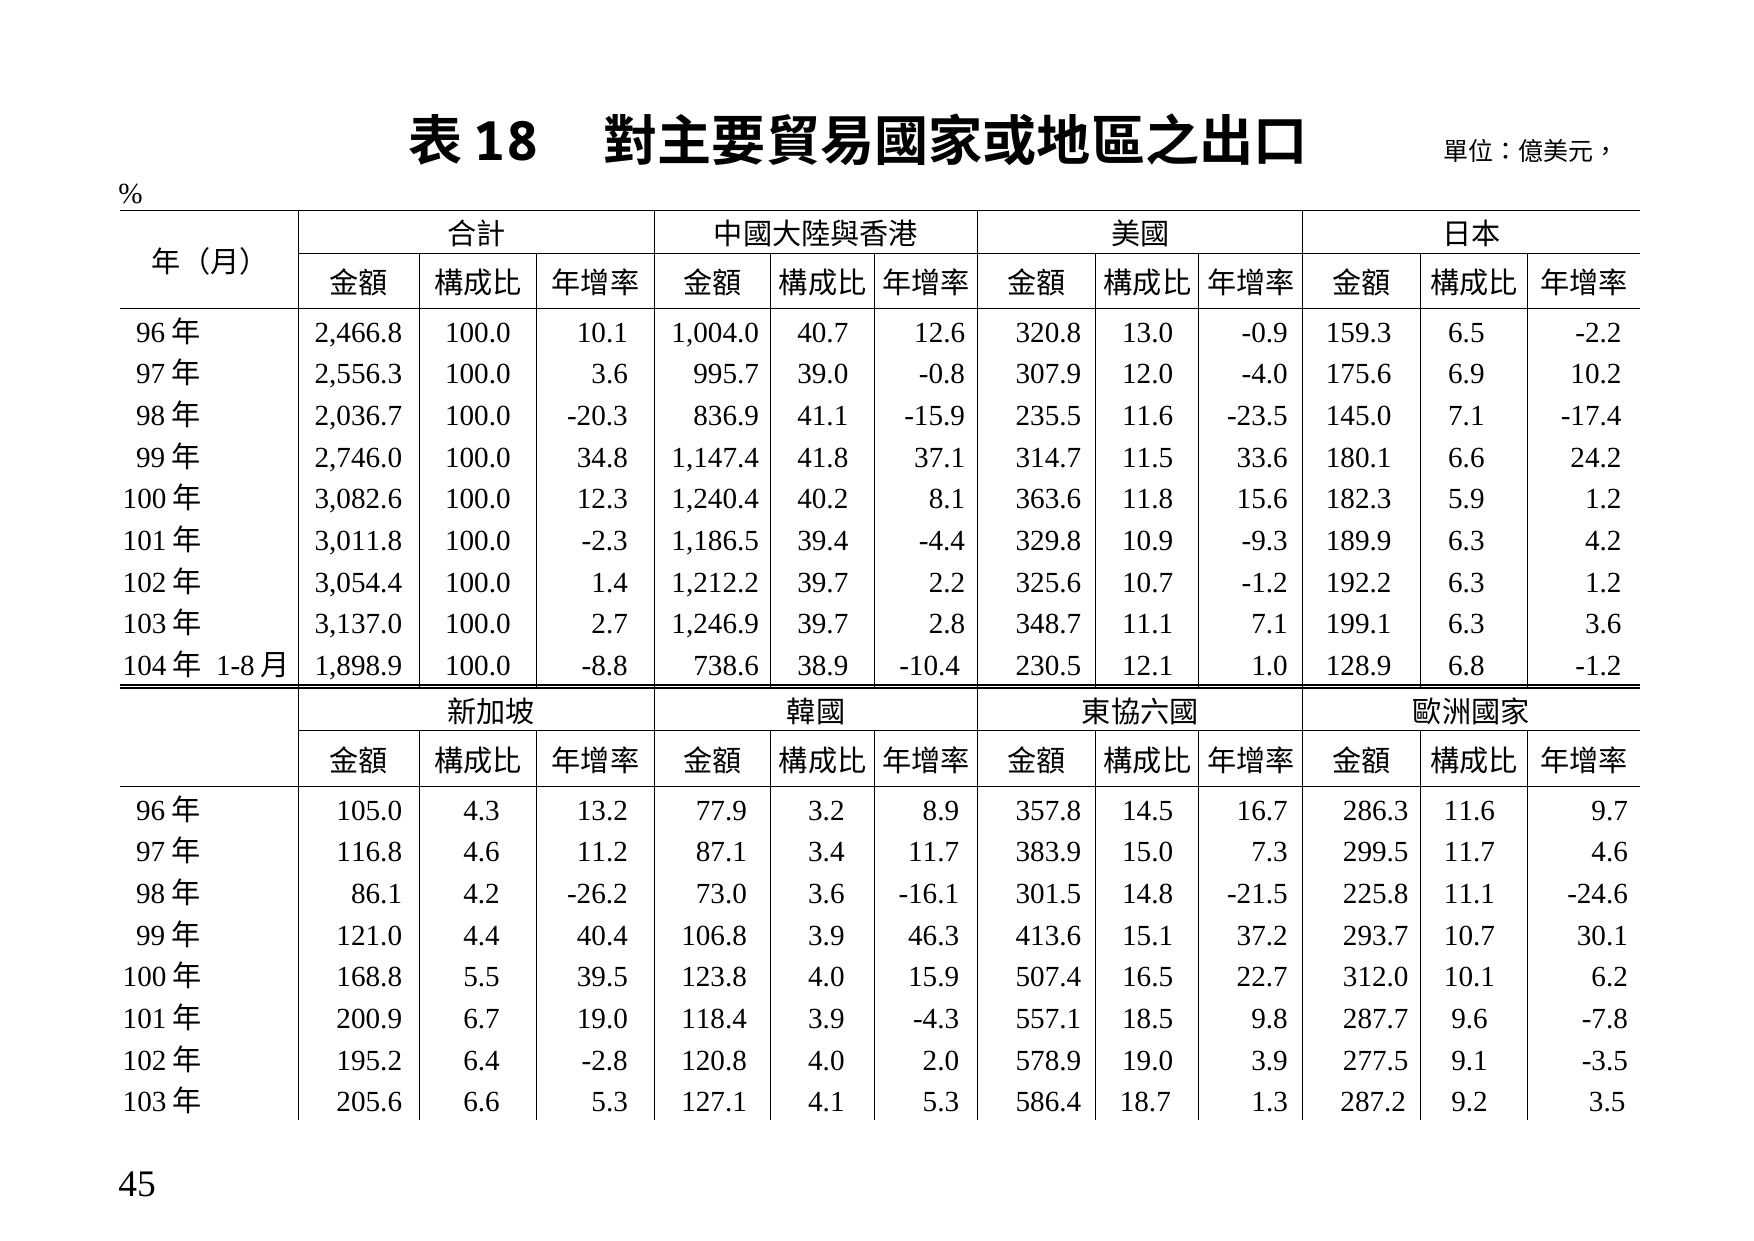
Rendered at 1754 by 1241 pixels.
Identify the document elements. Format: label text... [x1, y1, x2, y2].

table_cell 34.8 [537, 434, 654, 476]
table_cell 100年 [120, 953, 298, 995]
table_cell 586.4 [978, 1078, 1095, 1120]
table_cell 86.1 [299, 870, 419, 912]
table_cell 6.4 [420, 1037, 536, 1078]
table_cell 10.1 [1421, 953, 1527, 995]
table_cell 995.7 [655, 351, 770, 392]
table_cell 312.0 [1303, 953, 1420, 995]
table_cell 1,898.9 [299, 642, 419, 684]
table_cell 3,054.4 [299, 559, 419, 601]
table_cell 金額 [1303, 731, 1420, 786]
table_cell 1,186.5 [655, 517, 770, 559]
table_cell 100.0 [420, 601, 536, 642]
table_cell 18.5 [1096, 995, 1198, 1037]
table_cell 3,082.6 [299, 476, 419, 517]
table_cell 4.4 [420, 912, 536, 953]
table_cell 325.6 [978, 559, 1095, 601]
table_cell 13.2 [537, 787, 654, 828]
table_cell 4.3 [420, 787, 536, 828]
table_cell 9.7 [1528, 787, 1640, 828]
table_cell 年增率 [1528, 254, 1640, 308]
table_cell 24.2 [1528, 434, 1640, 476]
table_cell 37.1 [875, 434, 977, 476]
table_cell 3,137.0 [299, 601, 419, 642]
table_cell 1.2 [1528, 476, 1640, 517]
table_cell -4.3 [875, 995, 977, 1037]
table_cell 1,246.9 [655, 601, 770, 642]
table_cell 39.0 [771, 351, 874, 392]
table_cell 357.8 [978, 787, 1095, 828]
table_cell 38.9 [771, 642, 874, 684]
table_cell 507.4 [978, 953, 1095, 995]
table_cell 39.5 [537, 953, 654, 995]
table_cell 41.1 [771, 392, 874, 434]
table_cell 836.9 [655, 392, 770, 434]
table_cell 14.5 [1096, 787, 1198, 828]
table_cell 2.0 [875, 1037, 977, 1078]
table_cell 6.5 [1421, 309, 1527, 351]
table_cell 6.8 [1421, 642, 1527, 684]
table_cell -3.5 [1528, 1037, 1640, 1078]
table_cell 10.1 [537, 309, 654, 351]
table_cell 3.6 [771, 870, 874, 912]
table_header 中國大陸與香港 [655, 211, 977, 253]
table_cell 100.0 [420, 642, 536, 684]
table_cell 4.0 [771, 953, 874, 995]
table_cell 41.8 [771, 434, 874, 476]
table_cell 金額 [978, 731, 1095, 786]
table_cell 11.7 [1421, 828, 1527, 870]
table_cell 5.3 [875, 1078, 977, 1120]
table_cell 金額 [655, 254, 770, 308]
table_cell 15.9 [875, 953, 977, 995]
table_cell 14.8 [1096, 870, 1198, 912]
table_cell 11.1 [1096, 601, 1198, 642]
table_cell 6.7 [420, 995, 536, 1037]
table_cell 77.9 [655, 787, 770, 828]
table_cell 6.6 [420, 1078, 536, 1120]
table_cell 9.2 [1421, 1078, 1527, 1120]
table_cell 16.7 [1199, 787, 1302, 828]
table_cell 3.4 [771, 828, 874, 870]
table_cell 30.1 [1528, 912, 1640, 953]
table_cell 97年 [120, 828, 298, 870]
table_cell -21.5 [1199, 870, 1302, 912]
table_cell 3.9 [1199, 1037, 1302, 1078]
table_cell 205.6 [299, 1078, 419, 1120]
table_cell 韓國 [655, 689, 977, 730]
table_cell 286.3 [1303, 787, 1420, 828]
table_cell 100.0 [420, 309, 536, 351]
table_cell 329.8 [978, 517, 1095, 559]
table_cell 6.3 [1421, 601, 1527, 642]
table_cell 277.5 [1303, 1037, 1420, 1078]
table_cell 121.0 [299, 912, 419, 953]
table_cell 225.8 [1303, 870, 1420, 912]
table_cell 103年 [120, 1078, 298, 1120]
table_cell 100.0 [420, 517, 536, 559]
table_cell 構成比 [1096, 731, 1198, 786]
table_cell 12.0 [1096, 351, 1198, 392]
table_cell -2.2 [1528, 309, 1640, 351]
table_cell 6.3 [1421, 559, 1527, 601]
table_cell 96年 [120, 309, 298, 351]
table_cell [120, 730, 298, 786]
text 表18 對主要貿易國家或地區之出口 單位：億美元，% [118, 98, 1636, 210]
table_cell 199.1 [1303, 601, 1420, 642]
table_cell -0.9 [1199, 309, 1302, 351]
table_cell -4.4 [875, 517, 977, 559]
table_cell 構成比 [420, 731, 536, 786]
table_cell 4.0 [771, 1037, 874, 1078]
table_cell 105.0 [299, 787, 419, 828]
table_cell 180.1 [1303, 434, 1420, 476]
table_cell 2.8 [875, 601, 977, 642]
table_cell -1.2 [1528, 642, 1640, 684]
table_cell 39.4 [771, 517, 874, 559]
table_cell 738.6 [655, 642, 770, 684]
table_cell 116.8 [299, 828, 419, 870]
table_cell 100.0 [420, 392, 536, 434]
table_cell 3.5 [1528, 1078, 1640, 1120]
table_header 日本 [1303, 211, 1640, 253]
table_cell 構成比 [1421, 731, 1527, 786]
table_cell 構成比 [1421, 254, 1527, 308]
table_cell 11.7 [875, 828, 977, 870]
table_cell 10.2 [1528, 351, 1640, 392]
table_cell -9.3 [1199, 517, 1302, 559]
table_cell 5.9 [1421, 476, 1527, 517]
table_cell [120, 689, 298, 730]
table_cell 2,556.3 [299, 351, 419, 392]
table_cell 100年 [120, 476, 298, 517]
table_cell 100.0 [420, 351, 536, 392]
table_cell 3.6 [1528, 601, 1640, 642]
table_header 年（月） [120, 211, 298, 308]
table_cell 7.1 [1199, 601, 1302, 642]
table_cell 39.7 [771, 559, 874, 601]
table_cell 301.5 [978, 870, 1095, 912]
table_cell 19.0 [537, 995, 654, 1037]
table_cell 159.3 [1303, 309, 1420, 351]
table_cell 118.4 [655, 995, 770, 1037]
table_cell 46.3 [875, 912, 977, 953]
table_cell 87.1 [655, 828, 770, 870]
table_cell 22.7 [1199, 953, 1302, 995]
table_cell 168.8 [299, 953, 419, 995]
table_cell 金額 [978, 254, 1095, 308]
table_cell 33.6 [1199, 434, 1302, 476]
table_cell 96年 [120, 787, 298, 828]
table_cell 104年 1-8月 [120, 642, 298, 684]
table_cell 11.8 [1096, 476, 1198, 517]
table_cell 9.1 [1421, 1037, 1527, 1078]
table_cell 6.6 [1421, 434, 1527, 476]
table_cell 99年 [120, 434, 298, 476]
table_cell 年增率 [875, 254, 977, 308]
table_cell 7.1 [1421, 392, 1527, 434]
table_cell 19.0 [1096, 1037, 1198, 1078]
table_cell 40.7 [771, 309, 874, 351]
table_cell 1.4 [537, 559, 654, 601]
table_cell 金額 [655, 731, 770, 786]
table_cell 3.2 [771, 787, 874, 828]
table_cell 構成比 [420, 254, 536, 308]
table_cell 10.7 [1096, 559, 1198, 601]
table_cell 金額 [299, 254, 419, 308]
table_cell 2,746.0 [299, 434, 419, 476]
table_cell 4.2 [420, 870, 536, 912]
table_cell 98年 [120, 870, 298, 912]
table_cell 12.3 [537, 476, 654, 517]
table_cell 103年 [120, 601, 298, 642]
table_cell 15.6 [1199, 476, 1302, 517]
table_cell 2,036.7 [299, 392, 419, 434]
table_cell 127.1 [655, 1078, 770, 1120]
table_cell 年增率 [1199, 731, 1302, 786]
table_cell 4.2 [1528, 517, 1640, 559]
table_cell 12.1 [1096, 642, 1198, 684]
table_cell 年增率 [1528, 731, 1640, 786]
table_cell -7.8 [1528, 995, 1640, 1037]
table_cell 363.6 [978, 476, 1095, 517]
table_cell 1,212.2 [655, 559, 770, 601]
table_cell 235.5 [978, 392, 1095, 434]
table_cell 287.7 [1303, 995, 1420, 1037]
table_cell 348.7 [978, 601, 1095, 642]
table_cell 40.2 [771, 476, 874, 517]
table_cell 230.5 [978, 642, 1095, 684]
table_cell 102年 [120, 1037, 298, 1078]
table_cell -0.8 [875, 351, 977, 392]
table_cell 97年 [120, 351, 298, 392]
table_cell 120.8 [655, 1037, 770, 1078]
table_cell 2.7 [537, 601, 654, 642]
table_cell 73.0 [655, 870, 770, 912]
table_cell 8.1 [875, 476, 977, 517]
table_cell 1.0 [1199, 642, 1302, 684]
table_cell 15.1 [1096, 912, 1198, 953]
table_cell 8.9 [875, 787, 977, 828]
table_cell 101年 [120, 517, 298, 559]
table_cell 175.6 [1303, 351, 1420, 392]
table_cell 18.7 [1096, 1078, 1198, 1120]
table_cell -17.4 [1528, 392, 1640, 434]
table_cell 2,466.8 [299, 309, 419, 351]
table_cell 100.0 [420, 434, 536, 476]
table_cell 年增率 [537, 731, 654, 786]
table_cell 99年 [120, 912, 298, 953]
table_cell 6.3 [1421, 517, 1527, 559]
table_cell 年增率 [1199, 254, 1302, 308]
table_cell -24.6 [1528, 870, 1640, 912]
table_cell 40.4 [537, 912, 654, 953]
table_cell 9.8 [1199, 995, 1302, 1037]
table_header 美國 [978, 211, 1302, 253]
table_cell -16.1 [875, 870, 977, 912]
table_cell 11.5 [1096, 434, 1198, 476]
table_cell 12.6 [875, 309, 977, 351]
table_cell 200.9 [299, 995, 419, 1037]
table_cell 100.0 [420, 476, 536, 517]
table_cell -20.3 [537, 392, 654, 434]
table_cell 1,004.0 [655, 309, 770, 351]
table_cell 413.6 [978, 912, 1095, 953]
table_cell 4.6 [420, 828, 536, 870]
table_cell 年增率 [537, 254, 654, 308]
table_cell 金額 [299, 731, 419, 786]
table_cell 307.9 [978, 351, 1095, 392]
table_cell 6.9 [1421, 351, 1527, 392]
table_cell 11.2 [537, 828, 654, 870]
table_cell 5.5 [420, 953, 536, 995]
table_cell 195.2 [299, 1037, 419, 1078]
table_cell 578.9 [978, 1037, 1095, 1078]
table_cell -8.8 [537, 642, 654, 684]
table_cell 10.7 [1421, 912, 1527, 953]
table_cell 13.0 [1096, 309, 1198, 351]
table_cell 4.1 [771, 1078, 874, 1120]
table_cell 293.7 [1303, 912, 1420, 953]
table_cell 1.3 [1199, 1078, 1302, 1120]
table_cell 98年 [120, 392, 298, 434]
table_cell -10.4 [875, 642, 977, 684]
table_cell 15.0 [1096, 828, 1198, 870]
table_cell 構成比 [771, 731, 874, 786]
table_cell 320.8 [978, 309, 1095, 351]
table_cell 構成比 [771, 254, 874, 308]
table_cell 歐洲國家 [1303, 689, 1640, 730]
table_cell 年增率 [875, 731, 977, 786]
table_cell 11.6 [1421, 787, 1527, 828]
table_cell 383.9 [978, 828, 1095, 870]
table_cell 145.0 [1303, 392, 1420, 434]
table_cell -1.2 [1199, 559, 1302, 601]
table_cell 287.2 [1303, 1078, 1420, 1120]
table_cell 3.9 [771, 912, 874, 953]
table_cell 123.8 [655, 953, 770, 995]
table_cell 37.2 [1199, 912, 1302, 953]
table_cell 4.6 [1528, 828, 1640, 870]
table_cell 189.9 [1303, 517, 1420, 559]
table_cell 102年 [120, 559, 298, 601]
table_cell 7.3 [1199, 828, 1302, 870]
table_cell 299.5 [1303, 828, 1420, 870]
table_cell 128.9 [1303, 642, 1420, 684]
table_cell 9.6 [1421, 995, 1527, 1037]
table_cell 192.2 [1303, 559, 1420, 601]
table_cell 新加坡 [299, 689, 654, 730]
table_cell -2.3 [537, 517, 654, 559]
table_cell 3.6 [537, 351, 654, 392]
table_cell 557.1 [978, 995, 1095, 1037]
table_cell 5.3 [537, 1078, 654, 1120]
table_cell 金額 [1303, 254, 1420, 308]
table_cell 3,011.8 [299, 517, 419, 559]
table_cell -4.0 [1199, 351, 1302, 392]
table_cell 106.8 [655, 912, 770, 953]
table_cell -2.8 [537, 1037, 654, 1078]
table_cell -15.9 [875, 392, 977, 434]
table_header 合計 [299, 211, 654, 253]
table_cell 11.6 [1096, 392, 1198, 434]
table_cell 10.9 [1096, 517, 1198, 559]
table_cell 2.2 [875, 559, 977, 601]
table_cell 1.2 [1528, 559, 1640, 601]
table_cell -23.5 [1199, 392, 1302, 434]
table_cell 314.7 [978, 434, 1095, 476]
table_cell 東協六國 [978, 689, 1302, 730]
table_cell 100.0 [420, 559, 536, 601]
table_cell 182.3 [1303, 476, 1420, 517]
table_cell 3.9 [771, 995, 874, 1037]
table_cell 39.7 [771, 601, 874, 642]
table_cell 1,240.4 [655, 476, 770, 517]
table_cell 16.5 [1096, 953, 1198, 995]
table_cell 1,147.4 [655, 434, 770, 476]
table_cell 101年 [120, 995, 298, 1037]
table_cell 6.2 [1528, 953, 1640, 995]
table_cell 構成比 [1096, 254, 1198, 308]
table_cell 11.1 [1421, 870, 1527, 912]
table_cell -26.2 [537, 870, 654, 912]
